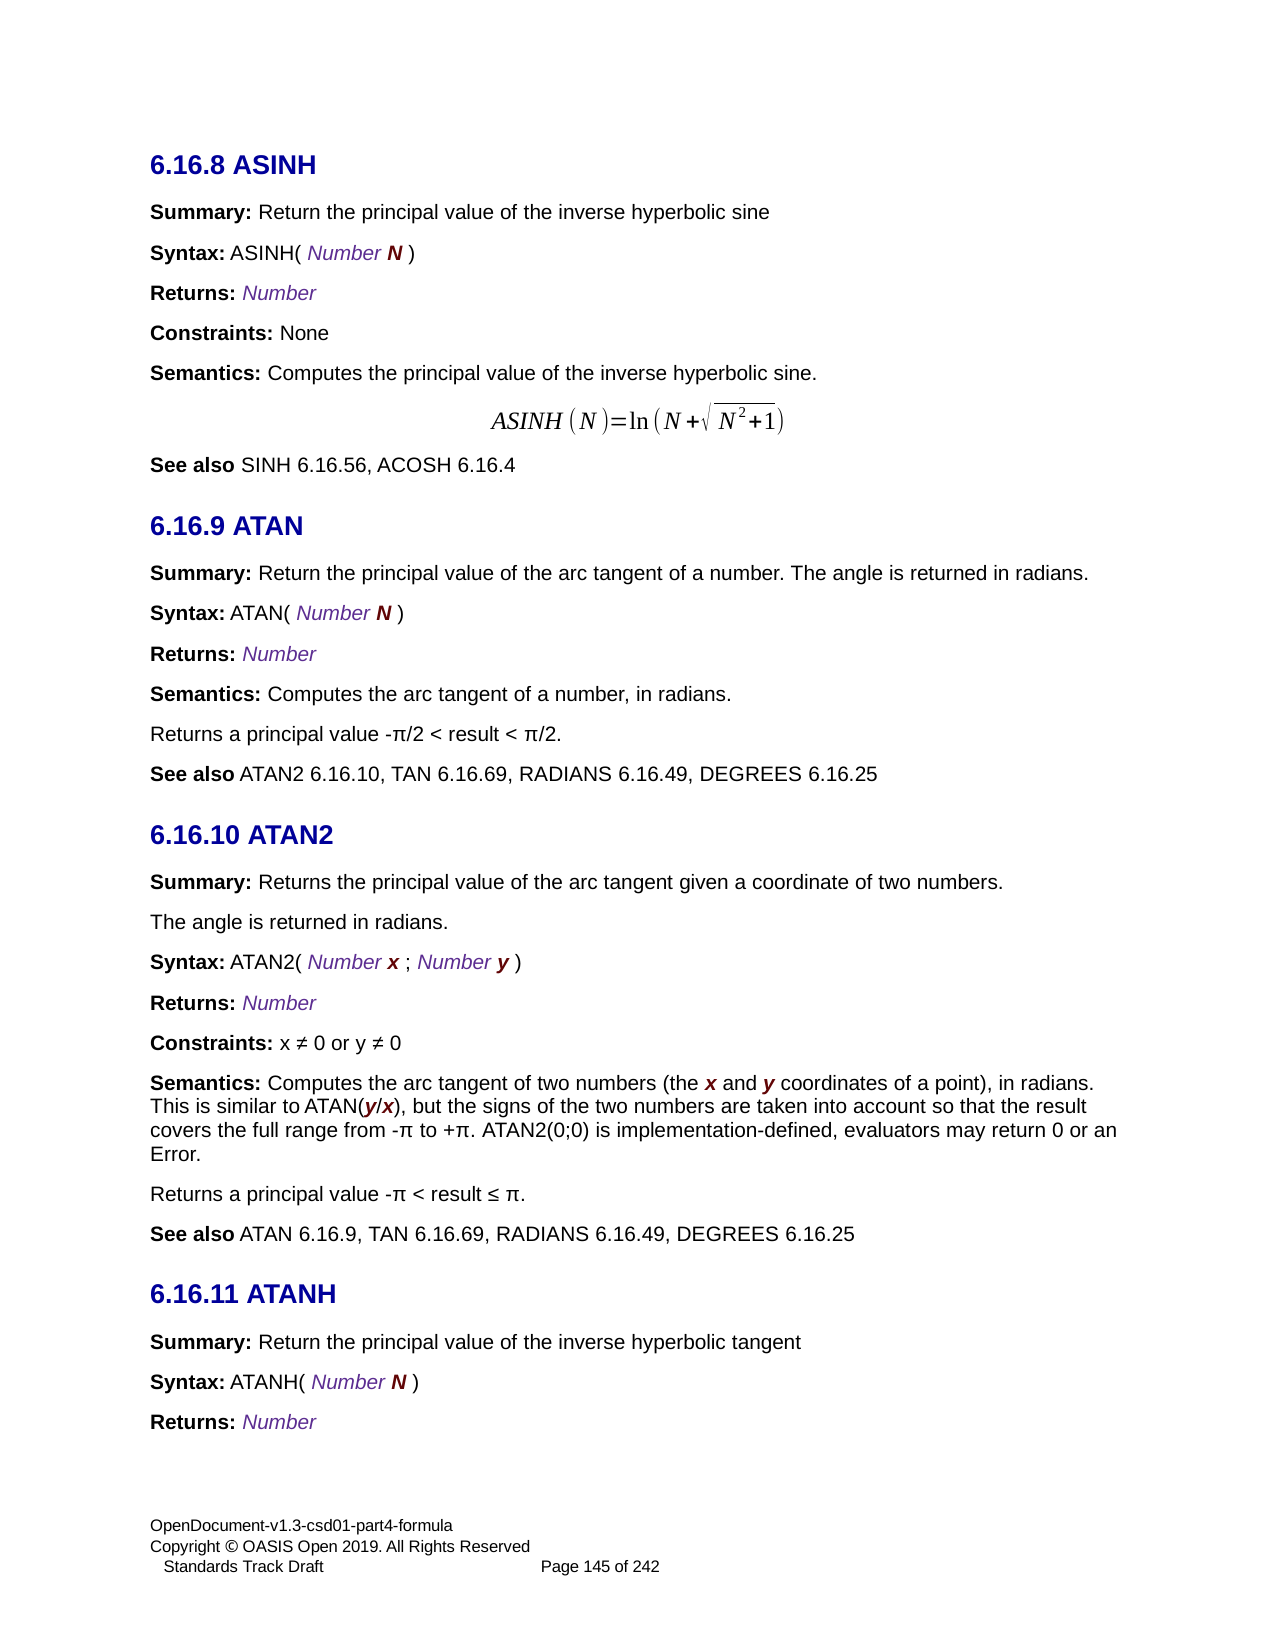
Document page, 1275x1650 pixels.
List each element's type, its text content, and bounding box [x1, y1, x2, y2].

text Returns: Number [150, 642, 1125, 666]
text Returns: Number [150, 1411, 1125, 1434]
subtitle ATANH [150, 1279, 1125, 1309]
text Semantics: Computes the principal value of the inverse hyperbolic sine. [150, 362, 1125, 385]
text Returns a principal value -π < result ≤ π. [150, 1182, 1125, 1206]
text Summary: Return the principal value of the arc tangent of a number. The angle is returned in radians. [150, 562, 1125, 585]
text Returns: Number [150, 281, 1125, 305]
text Syntax: ASINH( Number N ) [150, 241, 1125, 264]
text See also ATAN2 6.16.10, TAN 6.16.69, RADIANS 6.16.49, DEGREES 6.16.25 [150, 763, 1125, 786]
subtitle ATAN2 [150, 819, 1125, 849]
text Returns a principal value -π/2 < result < π/2. [150, 722, 1125, 746]
text Constraints: x ≠ 0 or y ≠ 0 [150, 1031, 1125, 1055]
text Returns: Number [150, 991, 1125, 1014]
text Semantics: Computes the arc tangent of a number, in radians. [150, 682, 1125, 706]
text Syntax: ATANH( Number N ) [150, 1370, 1125, 1394]
text Constraints: None [150, 321, 1125, 345]
subtitle ATAN [150, 511, 1125, 541]
text See also SINH 6.16.56, ACOSH 6.16.4 [150, 454, 1125, 477]
text Summary: Return the principal value of the inverse hyperbolic sine [150, 201, 1125, 224]
text Syntax: ATAN2( Number x ; Number y ) [150, 951, 1125, 974]
text Summary: Returns the principal value of the arc tangent given a coordinate of two numbers. [150, 870, 1125, 894]
text The angle is returned in radians. [150, 911, 1125, 934]
text Semantics: Computes the arc tangent of two numbers (the x and y coordinates of a point), in radians. This is similar to ATAN(y/x), but the signs of the two numbers are taken into account so that the result covers the full range from -π to +π. ATAN2(0;0) is implementation-defined, evaluators may return 0 or an Error. [150, 1071, 1125, 1166]
text Syntax: ATAN( Number N ) [150, 602, 1125, 625]
subtitle ASINH [150, 150, 1125, 180]
text See also ATAN 6.16.9, TAN 6.16.69, RADIANS 6.16.49, DEGREES 6.16.25 [150, 1222, 1125, 1246]
text Summary: Return the principal value of the inverse hyperbolic tangent [150, 1330, 1125, 1354]
